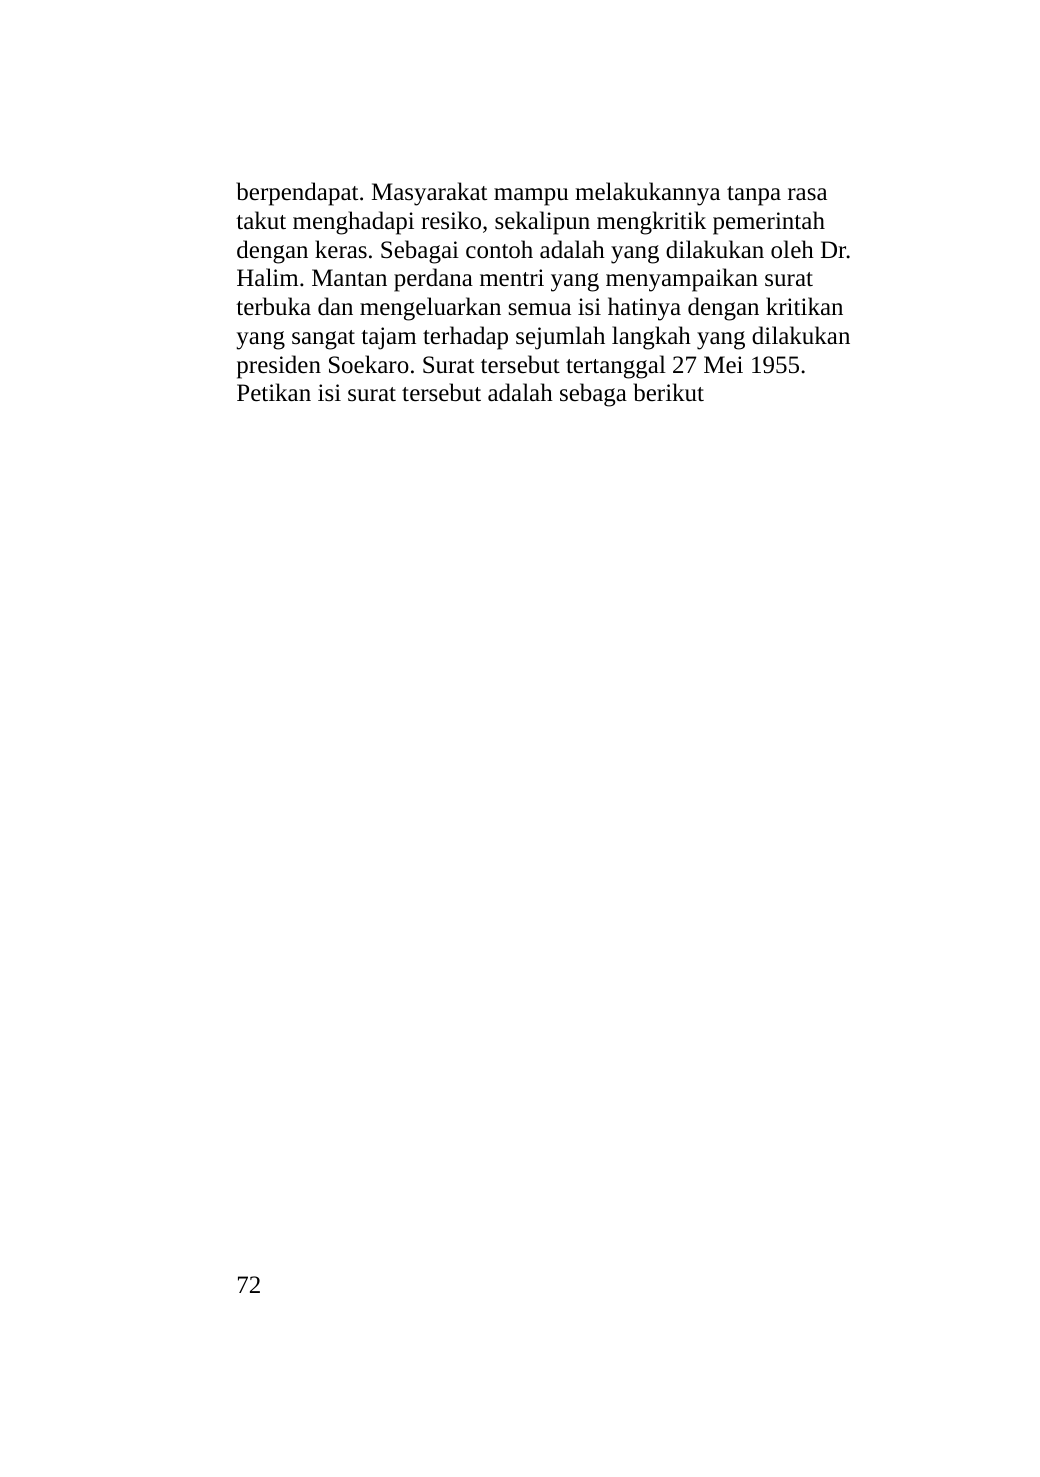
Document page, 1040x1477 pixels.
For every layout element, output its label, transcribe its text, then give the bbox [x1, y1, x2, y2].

text berpendapat. Masyarakat mampu melakukannya tanpa rasa takut menghadapi resiko, sekalipun mengkritik pemerintah dengan keras. Sebagai contoh adalah yang dilakukan oleh Dr. Halim. Mantan perdana mentri yang menyampaikan surat terbuka dan mengeluarkan semua isi hatinya dengan kritikan yang sangat tajam terhadap sejumlah langkah yang dilakukan presiden Soekaro. Surat tersebut tertanggal 27 Mei 1955. Petikan isi surat tersebut adalah sebaga berikut [236, 177, 862, 407]
